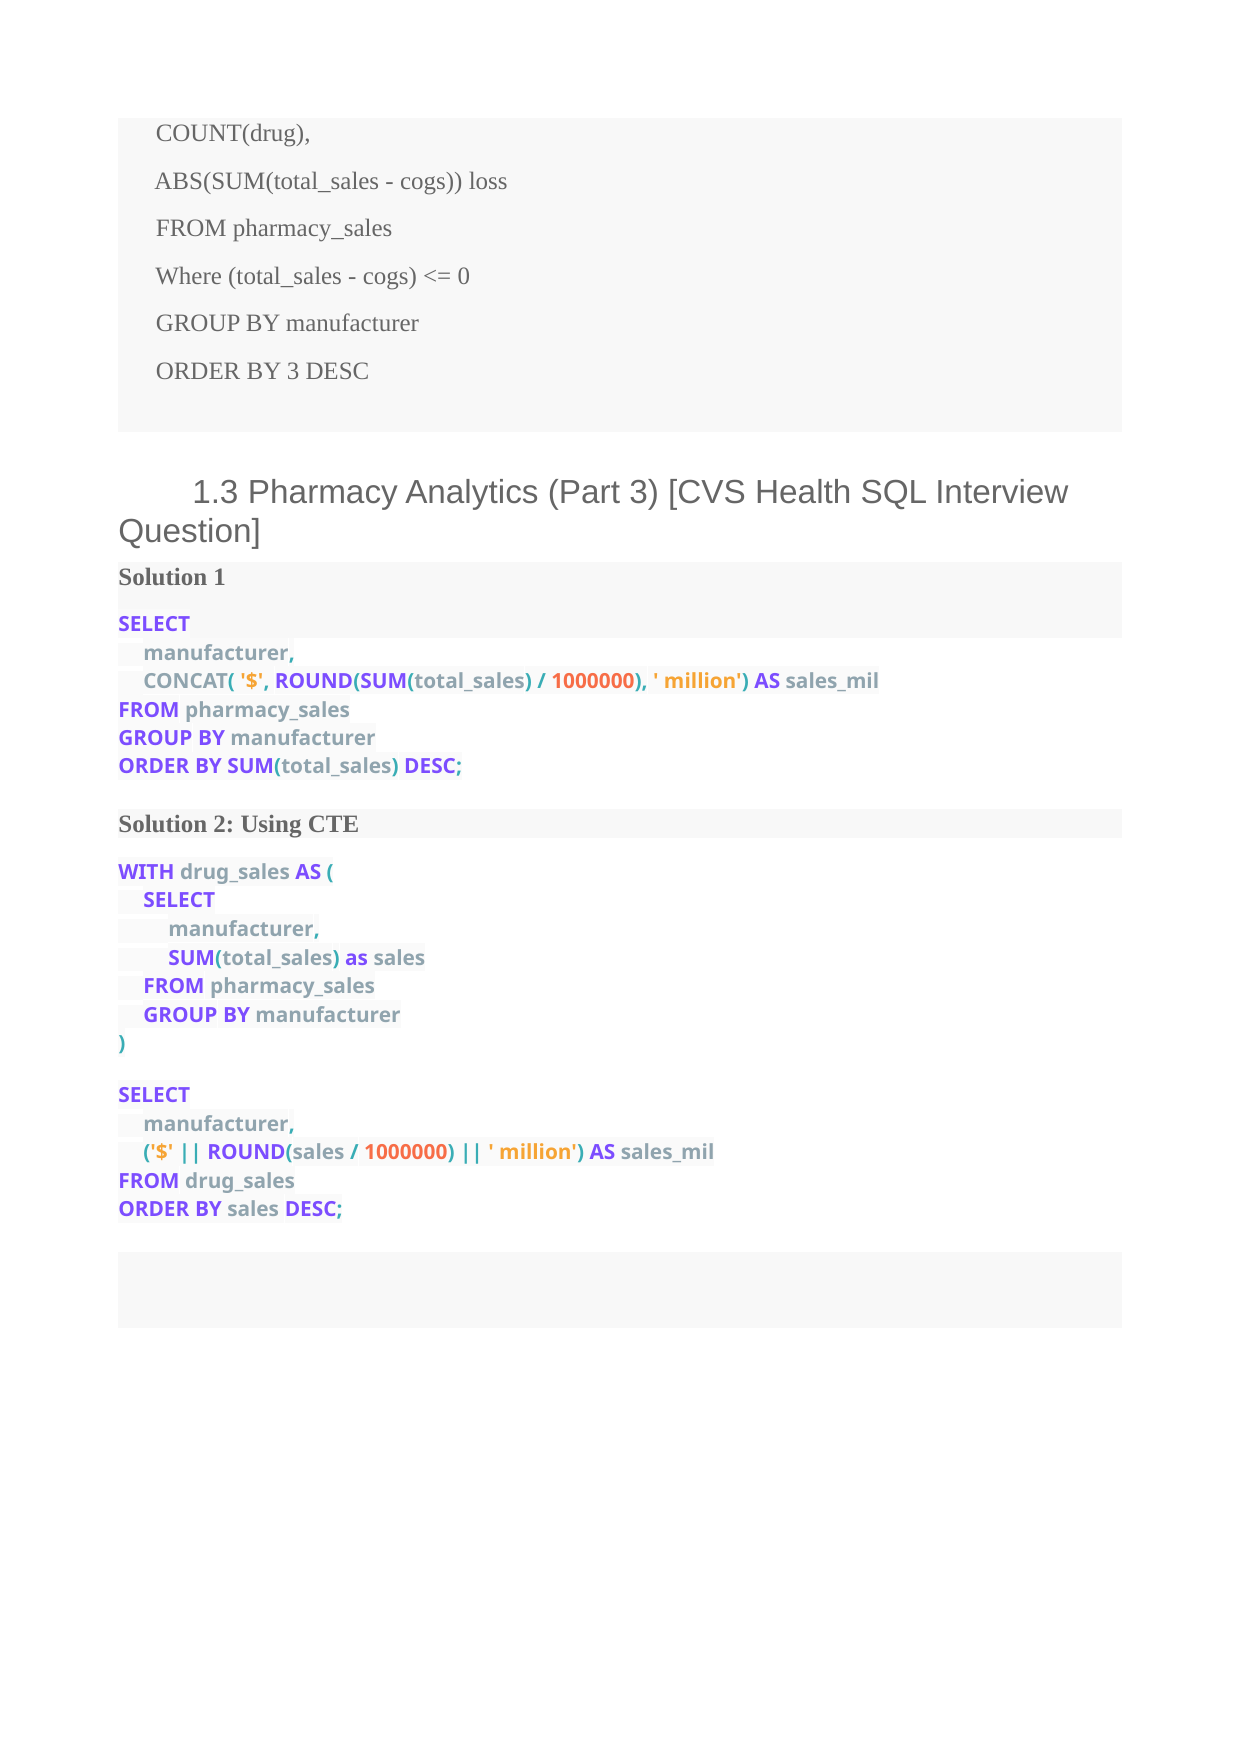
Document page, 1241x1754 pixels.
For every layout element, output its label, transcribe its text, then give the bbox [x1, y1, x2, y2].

text COUNT(drug), [118, 118, 1122, 147]
text SELECT [118, 1080, 1122, 1109]
text FROM pharmacy_sales [118, 213, 1122, 242]
text SELECT [118, 609, 1122, 638]
text SUM(total_sales) as sales [118, 943, 1122, 971]
text GROUP BY manufacturer [118, 308, 1122, 337]
text ) [118, 1028, 1122, 1057]
text CONCAT( '$', ROUND(SUM(total_sales) / 1000000), ' million') AS sales_mil [118, 666, 1122, 695]
text FROM drug_sales [118, 1166, 1122, 1194]
text FROM pharmacy_sales [118, 971, 1122, 1000]
text ORDER BY SUM(total_sales) DESC; [118, 752, 1122, 780]
text manufacturer, [118, 1109, 1122, 1137]
text ('$' || ROUND(sales / 1000000) || ' million') AS sales_mil [118, 1137, 1122, 1166]
text SELECT [118, 886, 1122, 914]
text WITH drug_sales AS ( [118, 857, 1122, 886]
text FROM pharmacy_sales [118, 695, 1122, 723]
text ORDER BY sales DESC; [118, 1194, 1122, 1223]
text Solution 1 [118, 562, 1122, 590]
text ORDER BY 3 DESC [118, 356, 1122, 385]
subtitle 1.3 Pharmacy Analytics (Part 3) [CVS Health SQL Interview Question] [118, 472, 1122, 549]
text manufacturer, [118, 638, 1122, 666]
text ABS(SUM(total_sales - cogs)) loss [118, 166, 1122, 194]
text Solution 2: Using CTE [118, 809, 1122, 838]
text Where (total_sales - cogs) <= 0 [118, 261, 1122, 290]
text manufacturer, [118, 914, 1122, 943]
text GROUP BY manufacturer [118, 1000, 1122, 1028]
text GROUP BY manufacturer [118, 723, 1122, 752]
